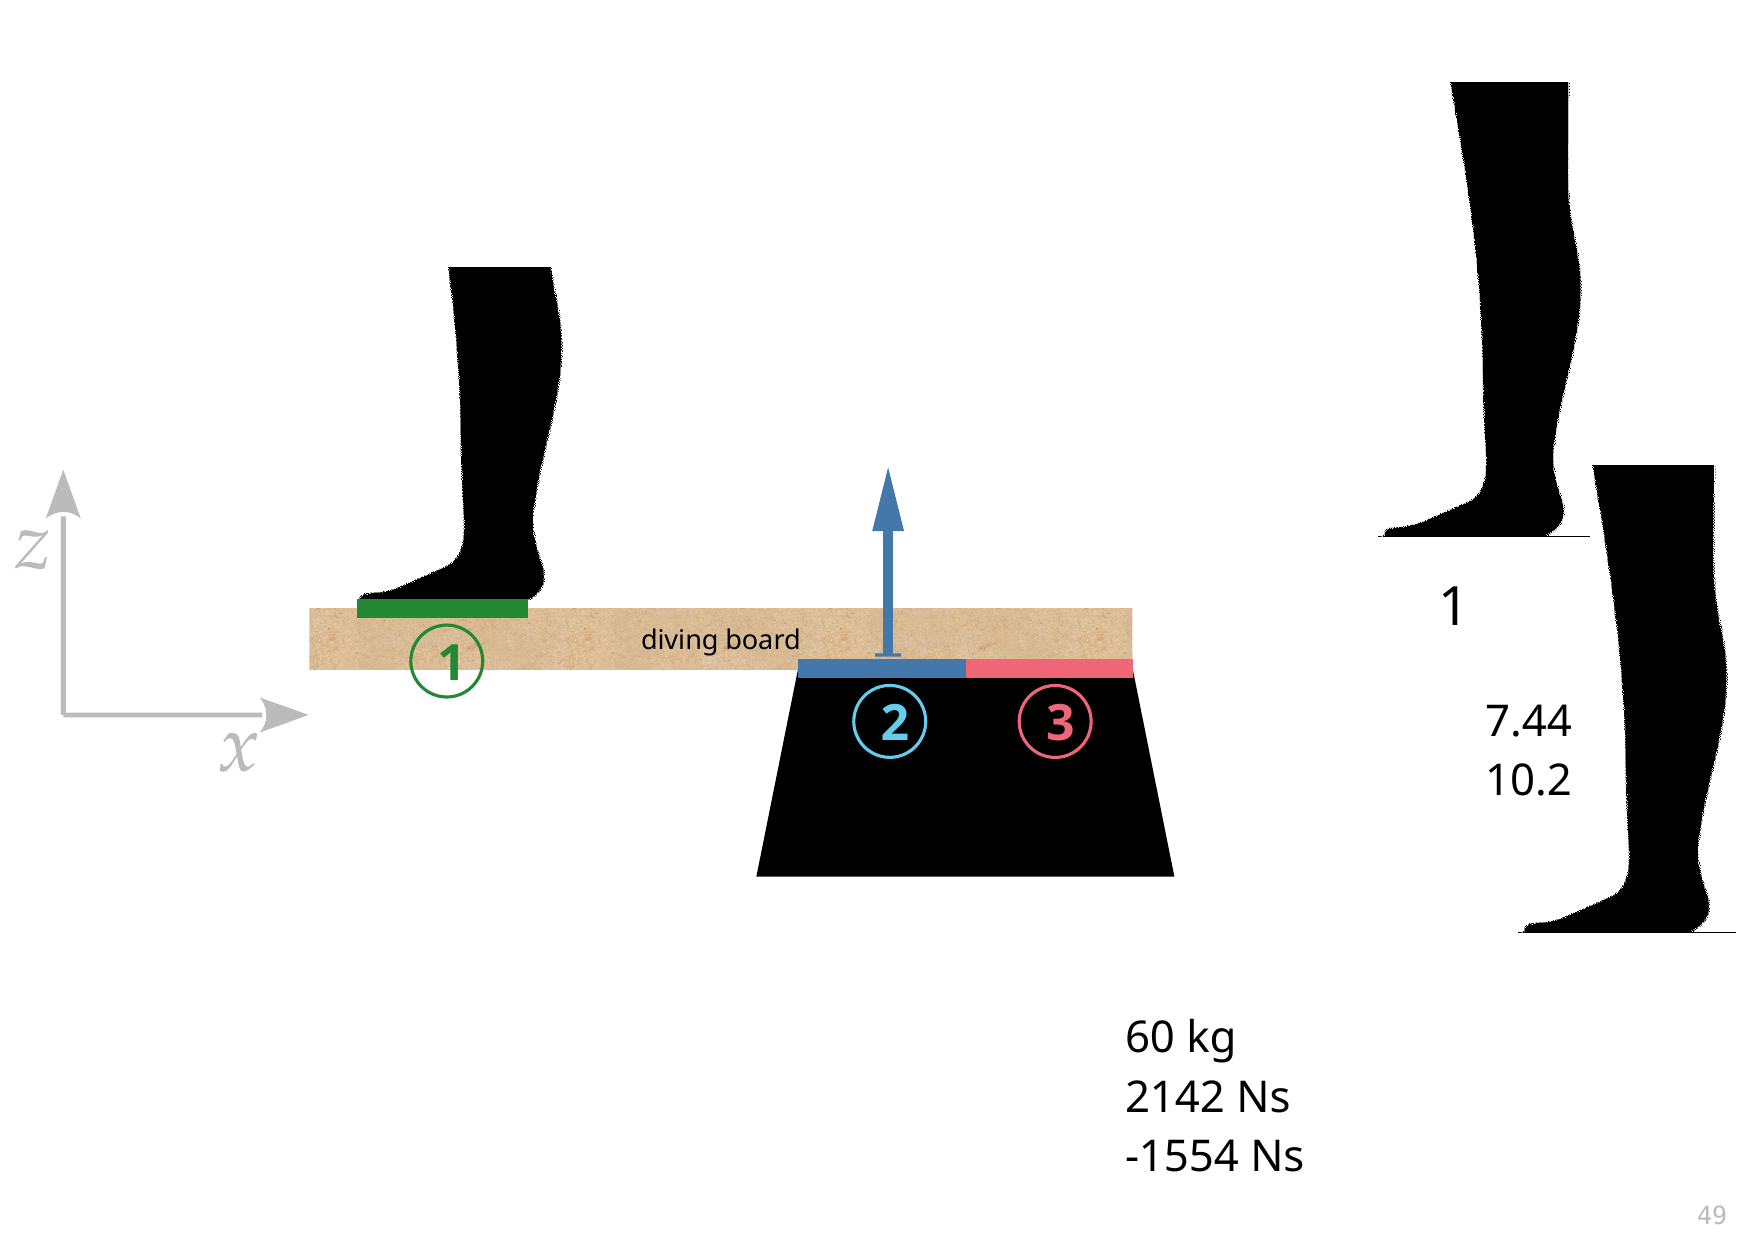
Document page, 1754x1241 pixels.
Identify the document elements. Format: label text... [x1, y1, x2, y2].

text_box [45, 469, 81, 519]
picture [1378, 82, 1736, 933]
text_box [309, 599, 1175, 877]
text_box 2 [853, 685, 926, 758]
text_box diving board [628, 618, 814, 660]
text_box [60, 516, 263, 718]
text_box [15, 530, 48, 570]
picture [353, 267, 571, 599]
text_box 1 [410, 625, 483, 698]
picture [1518, 785, 1528, 792]
text_box 7.44 10.2 [1470, 682, 1578, 785]
text_box [219, 732, 258, 772]
text_box 3 [1019, 685, 1092, 758]
text_box 60 kg 2142 Ns -1554 Ns [1110, 998, 1309, 1145]
text_box 1 [1423, 560, 1481, 630]
text_box [259, 697, 309, 733]
